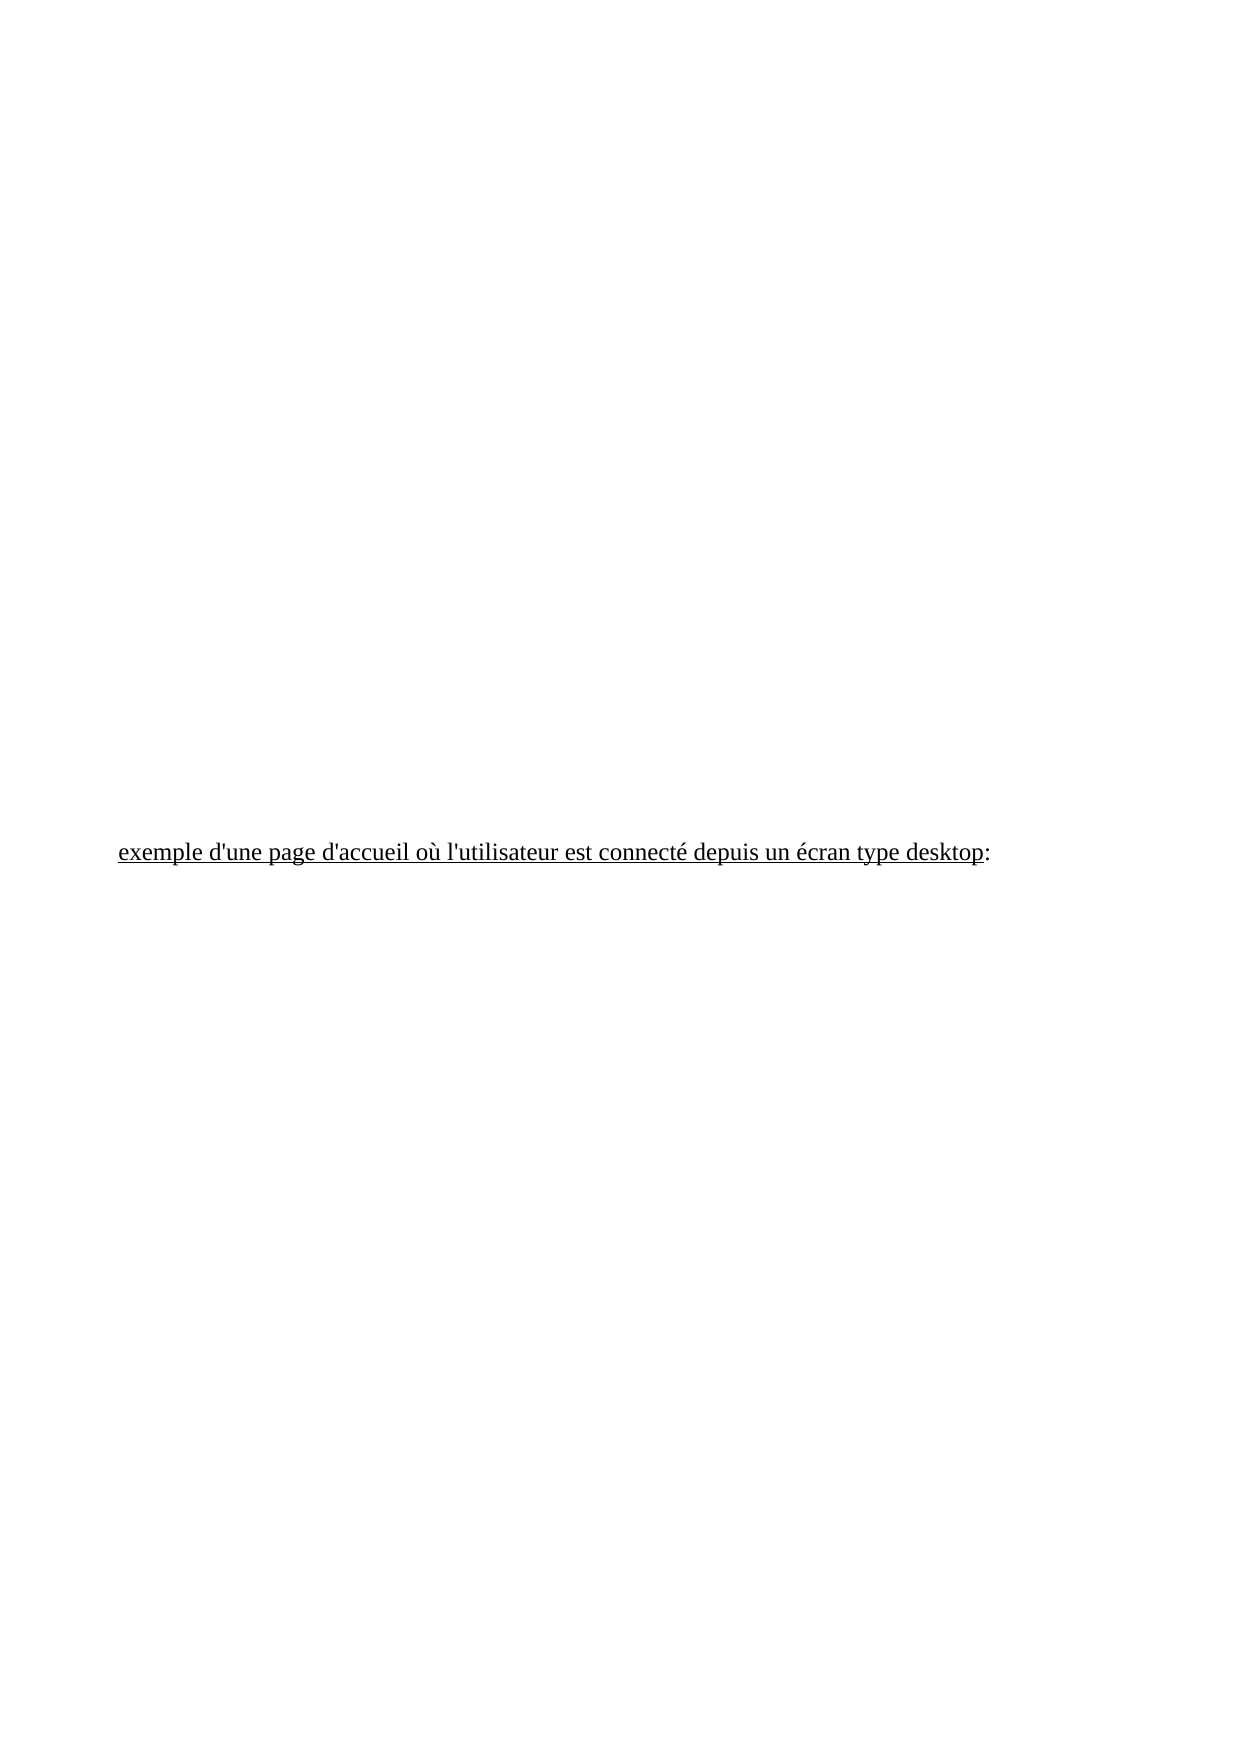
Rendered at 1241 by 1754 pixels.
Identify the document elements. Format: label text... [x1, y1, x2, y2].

text exemple d'une page d'accueil où l'utilisateur est connecté depuis un écran type desktop: [118, 837, 1122, 866]
